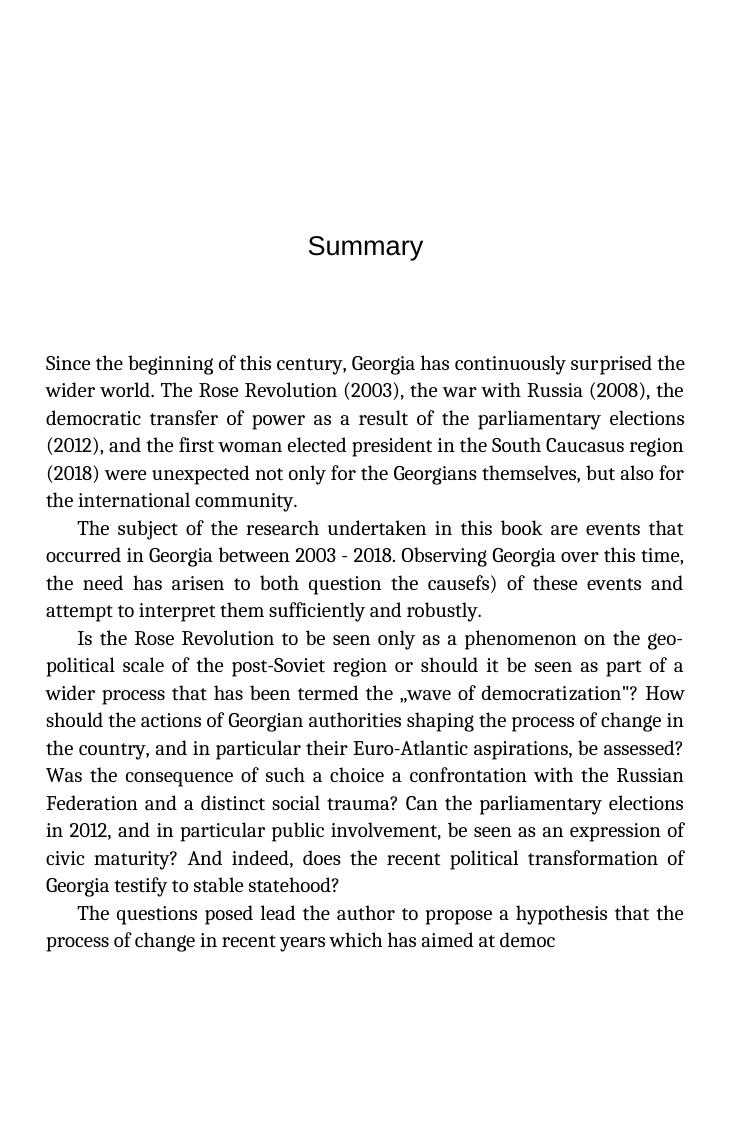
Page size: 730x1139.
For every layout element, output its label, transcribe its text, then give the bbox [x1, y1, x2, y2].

text The questions posed lead the author to propose a hypothesis that the process of change in recent years which has aimed at democ­ [46, 902, 685, 953]
subtitle Summary [46, 229, 685, 261]
text Is the Rose Revolution to be seen only as a phenomenon on the geo-political scale of the post-Soviet region or should it be seen as part of a wider process that has been termed the „wave of democrati­zation"? How should the actions of Georgian authorities shaping the process of change in the country, and in particular their Euro-Atlantic aspirations, be assessed? Was the consequence of such a choice a confrontation with the Russian Federation and a distinct social trauma? Can the parliamentary elections in 2012, and in particular public involvement, be seen as an expression of civic maturity? And indeed, does the recent political transformation of Georgia testify to stable statehood? [46, 627, 685, 898]
text The subject of the research undertaken in this book are events that occurred in Georgia between 2003 - 2018. Observing Georgia over this time, the need has arisen to both question the causefs) of these events and attempt to interpret them sufficiently and robustly. [46, 517, 685, 623]
text Since the beginning of this century, Georgia has continuously sur­prised the wider world. The Rose Revolution (2003), the war with Russia (2008), the democratic transfer of power as a result of the par­liamentary elections (2012), and the first woman elected president in the South Caucasus region (2018) were unexpected not only for the Georgians themselves, but also for the international community. [46, 352, 685, 513]
